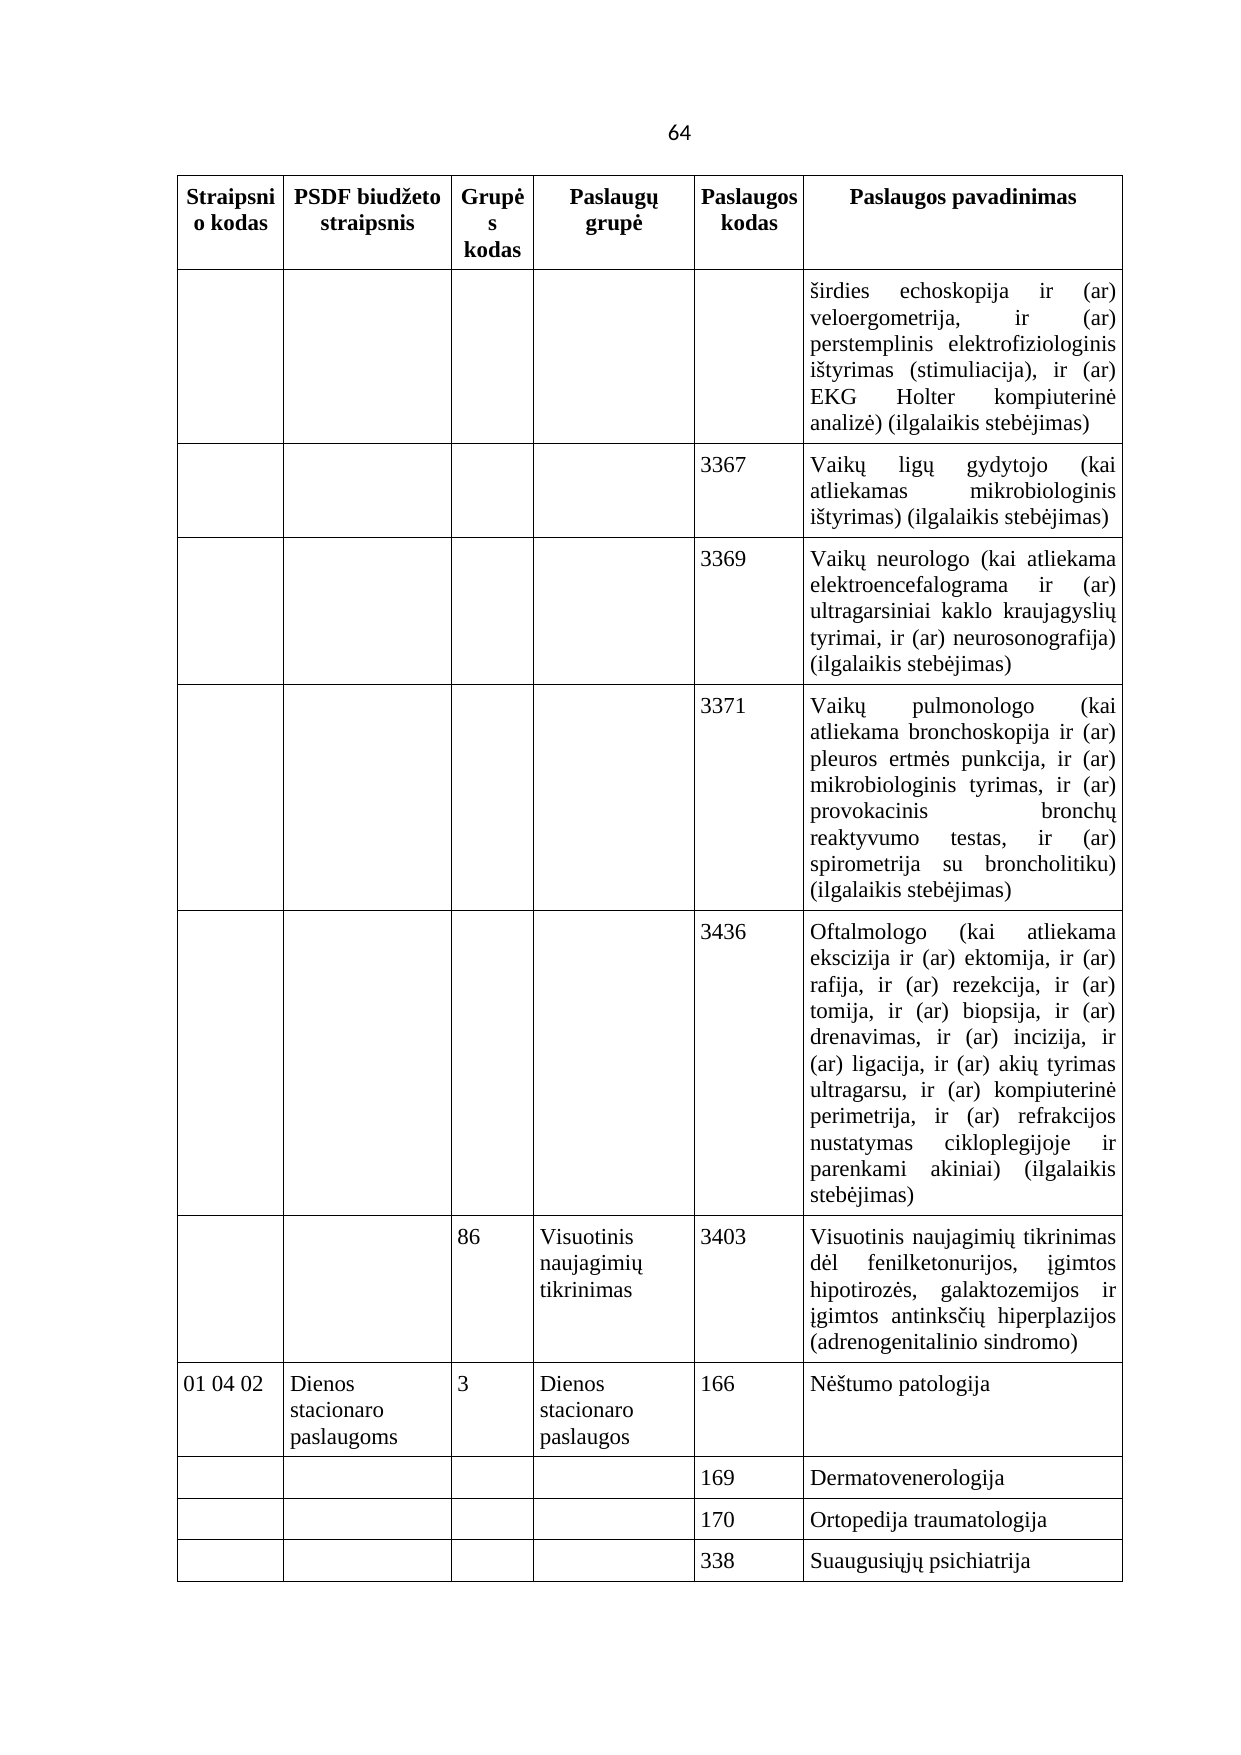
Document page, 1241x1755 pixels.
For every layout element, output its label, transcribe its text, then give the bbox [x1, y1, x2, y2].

table_cell [452, 270, 533, 442]
table_cell [284, 270, 451, 442]
table_cell Suaugusiųjų psichiatrija [804, 1540, 1122, 1581]
table_cell [284, 1499, 451, 1539]
table_header Paslaugų grupė [534, 176, 694, 269]
table_cell 86 [452, 1216, 533, 1362]
table_cell [534, 1457, 694, 1498]
table_cell [284, 538, 451, 684]
table_cell 169 [695, 1457, 803, 1498]
table_cell [178, 270, 283, 442]
table_cell [178, 444, 283, 537]
table_cell 170 [695, 1499, 803, 1539]
table_cell Vaikų ligų gydytojo (kai atliekamas mikrobiologinis ištyrimas) (ilgalaikis stebėjimas) [804, 444, 1122, 537]
table_cell Nėštumo patologija [804, 1363, 1122, 1456]
table_cell [284, 444, 451, 537]
table_header Paslaugos pavadinimas [804, 176, 1122, 269]
table_cell 3369 [695, 538, 803, 684]
table_cell [284, 911, 451, 1215]
table_cell [284, 1216, 451, 1362]
table_cell Dermatovenerologija [804, 1457, 1122, 1498]
table_cell [452, 685, 533, 910]
table_cell [534, 1499, 694, 1539]
table_cell [452, 911, 533, 1215]
table_cell [452, 444, 533, 537]
table_cell [452, 1540, 533, 1581]
table_cell 3371 [695, 685, 803, 910]
table_cell [534, 911, 694, 1215]
table_cell 3403 [695, 1216, 803, 1362]
table_cell [452, 1499, 533, 1539]
table_cell [534, 444, 694, 537]
table_cell [534, 1540, 694, 1581]
table_cell Dienos stacionaro paslaugos [534, 1363, 694, 1456]
table_cell Ortopedija traumatologija [804, 1499, 1122, 1539]
table_cell [178, 911, 283, 1215]
table_header PSDF biudžeto straipsnis [284, 176, 451, 269]
table_cell 01 04 02 [178, 1363, 283, 1456]
table_header Straipsnio kodas [178, 176, 283, 269]
table_cell [178, 1216, 283, 1362]
table_cell [284, 685, 451, 910]
table_cell [534, 270, 694, 442]
table_header Grupės kodas [452, 176, 533, 269]
table_cell 166 [695, 1363, 803, 1456]
table_cell [178, 685, 283, 910]
table_cell [178, 1499, 283, 1539]
table_cell 3 [452, 1363, 533, 1456]
table_cell [178, 538, 283, 684]
table_cell Visuotinis naujagimių tikrinimas [534, 1216, 694, 1362]
table_cell širdies echoskopija ir (ar) veloergometrija, ir (ar) perstemplinis elektrofiziologinis ištyrimas (stimuliacija), ir (ar) EKG Holter kompiuterinė analizė) (ilgalaikis stebėjimas) [804, 270, 1122, 442]
table_cell [178, 1457, 283, 1498]
table_cell Vaikų neurologo (kai atliekama elektroencefalograma ir (ar) ultragarsiniai kaklo kraujagyslių tyrimai, ir (ar) neurosonografija) (ilgalaikis stebėjimas) [804, 538, 1122, 684]
table_cell [284, 1540, 451, 1581]
table_cell [534, 685, 694, 910]
table_cell Oftalmologo (kai atliekama ekscizija ir (ar) ektomija, ir (ar) rafija, ir (ar) rezekcija, ir (ar) tomija, ir (ar) biopsija, ir (ar) drenavimas, ir (ar) incizija, ir (ar) ligacija, ir (ar) akių tyrimas ultragarsu, ir (ar) kompiuterinė perimetrija, ir (ar) refrakcijos nustatymas cikloplegijoje ir parenkami akiniai) (ilgalaikis stebėjimas) [804, 911, 1122, 1215]
table_cell 338 [695, 1540, 803, 1581]
table_cell [178, 1540, 283, 1581]
table_cell [534, 538, 694, 684]
table_header Paslaugos kodas [695, 176, 803, 269]
table_cell 3367 [695, 444, 803, 537]
table_cell Vaikų pulmonologo (kai atliekama bronchoskopija ir (ar) pleuros ertmės punkcija, ir (ar) mikrobiologinis tyrimas, ir (ar) provokacinis bronchų reaktyvumo testas, ir (ar) spirometrija su broncholitiku) (ilgalaikis stebėjimas) [804, 685, 1122, 910]
table_cell [284, 1457, 451, 1498]
table_cell 3436 [695, 911, 803, 1215]
table_cell Dienos stacionaro paslaugoms [284, 1363, 451, 1456]
table_cell Visuotinis naujagimių tikrinimas dėl fenilketonurijos, įgimtos hipotirozės, galaktozemijos ir įgimtos antinksčių hiperplazijos (adrenogenitalinio sindromo) [804, 1216, 1122, 1362]
table_cell [452, 538, 533, 684]
table_cell [695, 270, 803, 442]
table_cell [452, 1457, 533, 1498]
